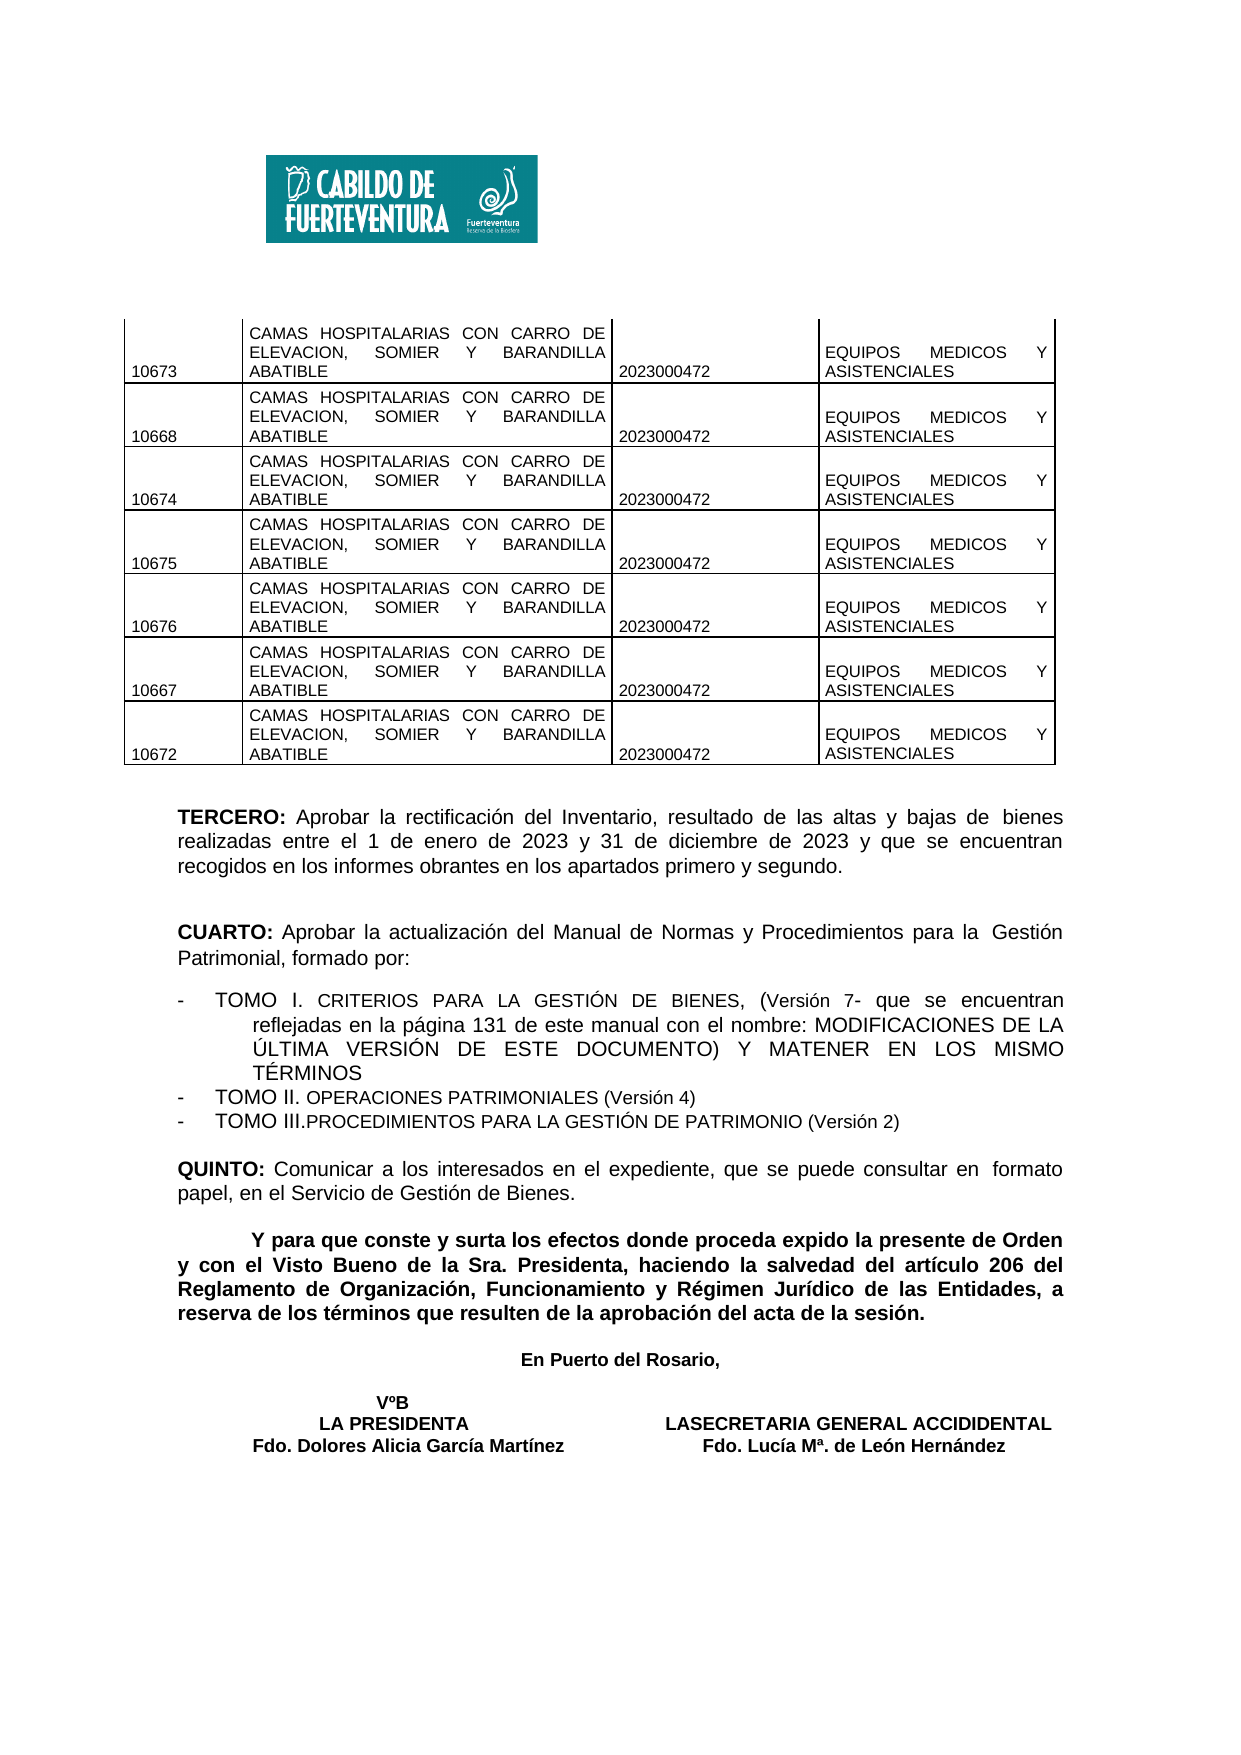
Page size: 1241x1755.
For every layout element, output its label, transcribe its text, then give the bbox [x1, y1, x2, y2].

table_cell 10675 [125, 511, 242, 573]
table_cell 2023000472 [613, 384, 818, 446]
table_header 10673 [125, 319, 242, 382]
text QUINTO: Comunicar a los interesados en el expediente, que se puede consultar en formato papel, en el Servicio de Gestión de Bienes. [177, 1156, 1064, 1204]
table_cell CAMAS HOSPITALARIAS CON CARRO DE ELEVACION, SOMIER Y BARANDILLA ABATIBLE [243, 384, 611, 446]
table_cell CAMAS HOSPITALARIAS CON CARRO DE ELEVACION, SOMIER Y BARANDILLA ABATIBLE [243, 447, 611, 509]
table_cell Y [1022, 638, 1054, 700]
table_cell Y [1022, 384, 1054, 446]
table_cell 2023000472 [613, 511, 818, 573]
table_cell EQUIPOS MEDICOS ASISTENCIALES [820, 384, 1022, 446]
text CUARTO: Aprobar la actualización del Manual de Normas y Procedimientos para la Gestión Patrimonial, formado por: [177, 920, 1064, 970]
table_cell Y [1022, 574, 1054, 636]
table_cell EQUIPOS MEDICOS ASISTENCIALES [820, 702, 1022, 763]
table_cell 2023000472 [613, 702, 818, 763]
list TOMO I. CRITERIOS PARA LA GESTIÓN DE BIENES, (Versión 7- que se encuentran reflejadas en la página 131 de este manual con el nombre: MODIFICACIONES DE LA ÚLTIMA VERSIÓN DE ESTE DOCUMENTO) Y MATENER EN LOS MISMO TÉRMINOS [177, 988, 1064, 1085]
table_cell CAMAS HOSPITALARIAS CON CARRO DE ELEVACION, SOMIER Y BARANDILLA ABATIBLE [243, 574, 611, 636]
list TOMO III.PROCEDIMIENTOS PARA LA GESTIÓN DE PATRIMONIO (Versión 2) [177, 1109, 1076, 1133]
table_cell Y [1022, 447, 1054, 509]
table_cell EQUIPOS MEDICOS ASISTENCIALES [820, 638, 1022, 700]
text Fdo. Dolores Alicia García Martínez Fdo. Lucía Mª. de León Hernández [182, 1435, 1076, 1456]
table_cell EQUIPOS MEDICOS ASISTENCIALES [820, 574, 1022, 636]
table_cell 10667 [125, 638, 242, 700]
table_cell Y [1022, 511, 1054, 573]
table_cell 10672 [125, 702, 242, 763]
table_header Y [1022, 319, 1054, 382]
table_cell 2023000472 [613, 574, 818, 636]
table_cell EQUIPOS MEDICOS ASISTENCIALES [820, 511, 1022, 573]
table_cell 10668 [125, 384, 242, 446]
table_header EQUIPOS MEDICOS ASISTENCIALES [820, 319, 1022, 382]
text LA PRESIDENTA LASECRETARIA GENERAL ACCIDIDENTAL [319, 1413, 1076, 1435]
table_cell 2023000472 [613, 638, 818, 700]
table_cell EQUIPOS MEDICOS ASISTENCIALES [820, 447, 1022, 509]
text En Puerto del Rosario, [165, 1349, 1076, 1370]
table_cell CAMAS HOSPITALARIAS CON CARRO DE ELEVACION, SOMIER Y BARANDILLA ABATIBLE [243, 702, 611, 763]
list TOMO II. OPERACIONES PATRIMONIALES (Versión 4) [177, 1085, 1076, 1109]
text TERCERO: Aprobar la rectificación del Inventario, resultado de las altas y bajas de bienes realizadas entre el 1 de enero de 2023 y 31 de diciembre de 2023 y que se encuentran recogidos en los informes obrantes en los apartados primero y segundo. [177, 805, 1064, 877]
table_cell CAMAS HOSPITALARIAS CON CARRO DE ELEVACION, SOMIER Y BARANDILLA ABATIBLE [243, 511, 611, 573]
table_cell 10676 [125, 574, 242, 636]
subtitle Y para que conste y surta los efectos donde proceda expido la presente de Orden y con el Visto Bueno de la Sra. Presidenta, haciendo la salvedad del artículo 206 del Reglamento de Organización, Funcionamiento y Régimen Jurídico de las Entidades, a reserva de los términos que resulten de la aprobación del acta de la sesión. [177, 1228, 1064, 1325]
text VºB [376, 1392, 1076, 1413]
table_header CAMAS HOSPITALARIAS CON CARRO DE ELEVACION, SOMIER Y BARANDILLA ABATIBLE [243, 319, 611, 382]
table_cell 2023000472 [613, 447, 818, 509]
table_cell CAMAS HOSPITALARIAS CON CARRO DE ELEVACION, SOMIER Y BARANDILLA ABATIBLE [243, 638, 611, 700]
table_cell 10674 [125, 447, 242, 509]
table_cell Y [1022, 702, 1054, 763]
table_header 2023000472 [613, 319, 818, 382]
